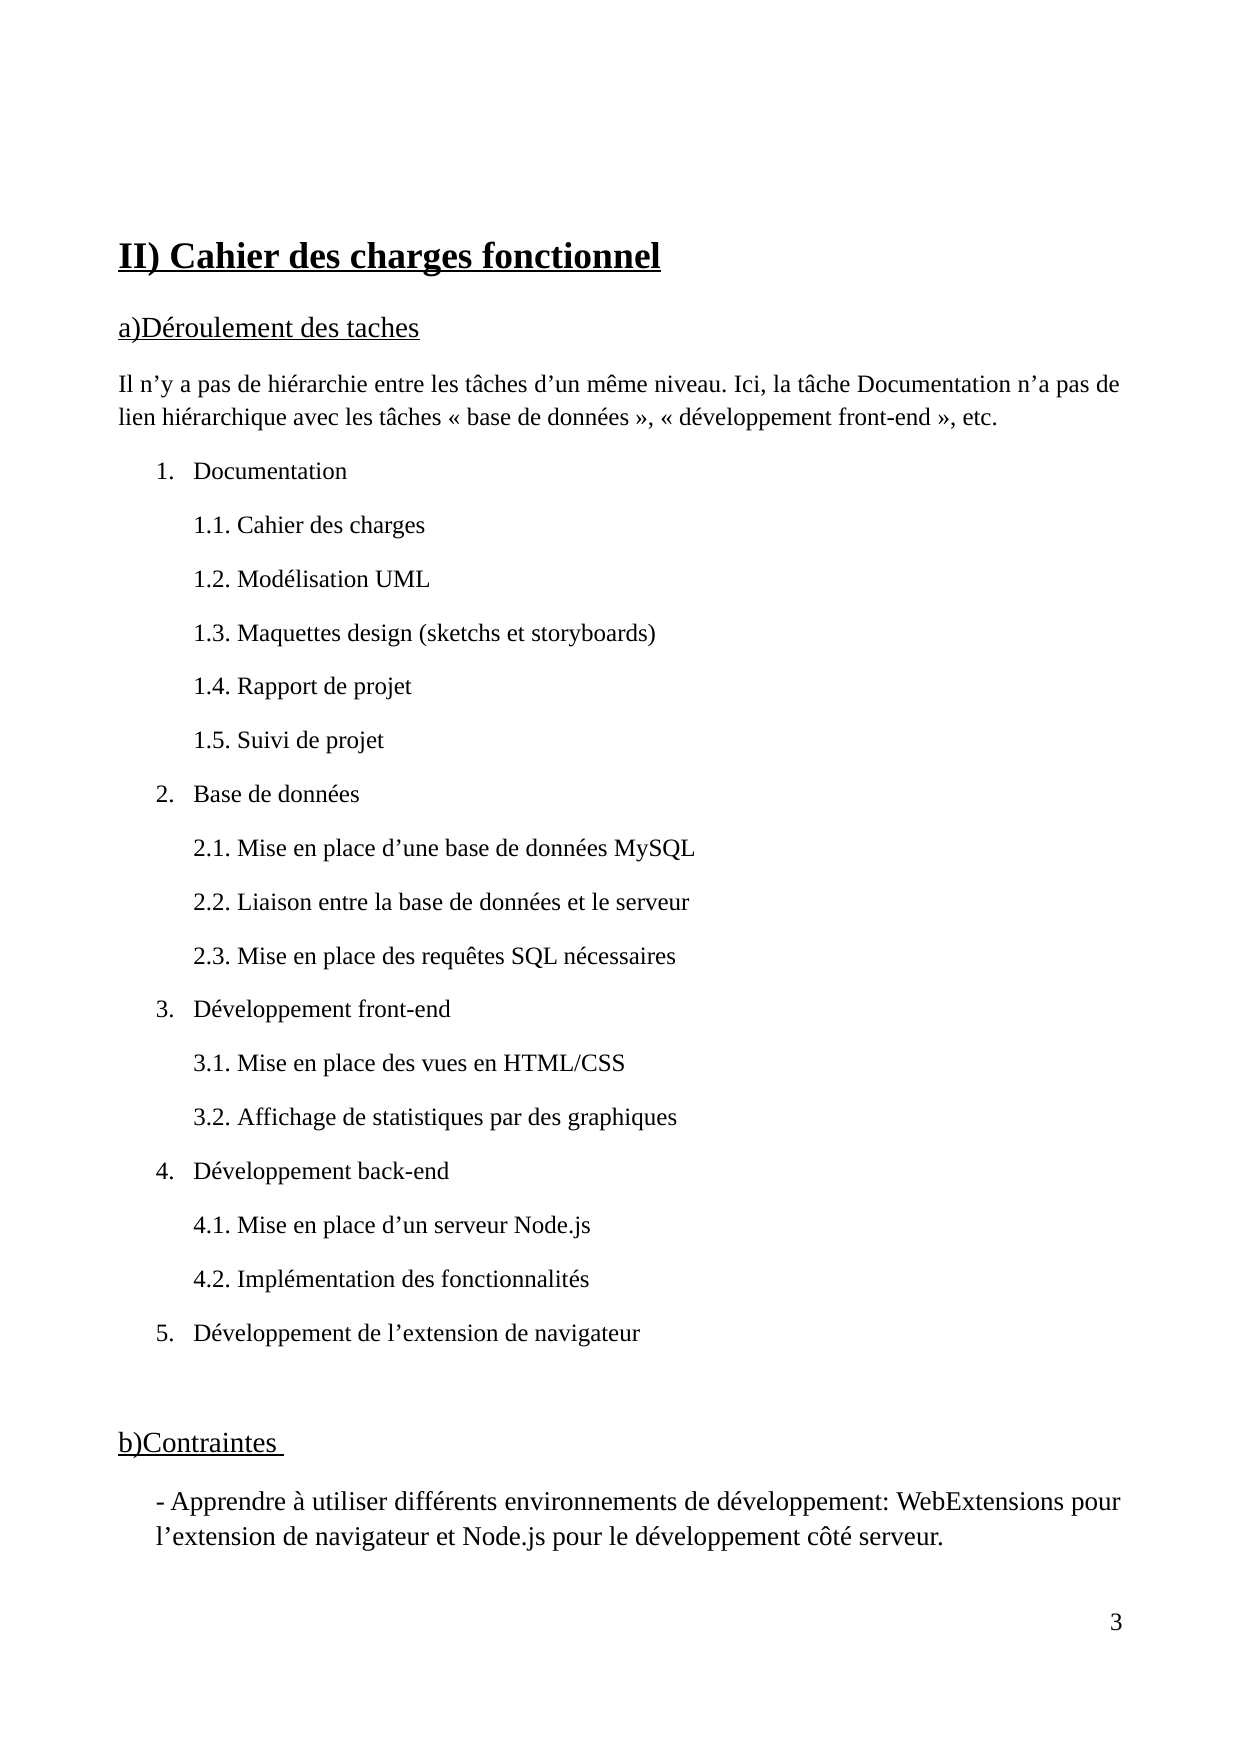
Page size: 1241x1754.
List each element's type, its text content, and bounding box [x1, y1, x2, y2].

list Maquettes design (sketchs et storyboards) [193, 618, 1122, 646]
text Il n’y a pas de hiérarchie entre les tâches d’un même niveau. Ici, la tâche Documentation n’a pas de lien hiérarchique avec les tâches « base de données », « développement front-end », etc. [118, 369, 1122, 431]
list Mise en place des vues en HTML/CSS [193, 1048, 1122, 1077]
list Modélisation UML [193, 564, 1122, 592]
list Développement de l’extension de navigateur [156, 1318, 1122, 1346]
list Base de données [156, 779, 1122, 808]
list - Apprendre à utiliser différents environnements de développement: WebExtensions pour l’extension de navigateur et Node.js pour le développement côté serveur. [118, 1485, 1122, 1552]
list Implémentation des fonctionnalités [193, 1264, 1122, 1293]
list Mise en place d’une base de données MySQL [193, 833, 1122, 862]
list Développement back-end [156, 1156, 1122, 1185]
list Rapport de projet [193, 671, 1122, 700]
list Cahier des charges [193, 510, 1122, 539]
list Développement front-end [156, 994, 1122, 1023]
list Documentation [156, 456, 1122, 485]
list Mise en place d’un serveur Node.js [193, 1210, 1122, 1239]
list Suivi de projet [193, 725, 1122, 754]
list Liaison entre la base de données et le serveur [193, 887, 1122, 916]
list Affichage de statistiques par des graphiques [193, 1102, 1122, 1131]
text b)Contraintes [118, 1425, 1122, 1459]
list Mise en place des requêtes SQL nécessaires [193, 941, 1122, 969]
text a)Déroulement des taches [118, 310, 1122, 343]
text II) Cahier des charges fonctionnel [118, 233, 1122, 276]
